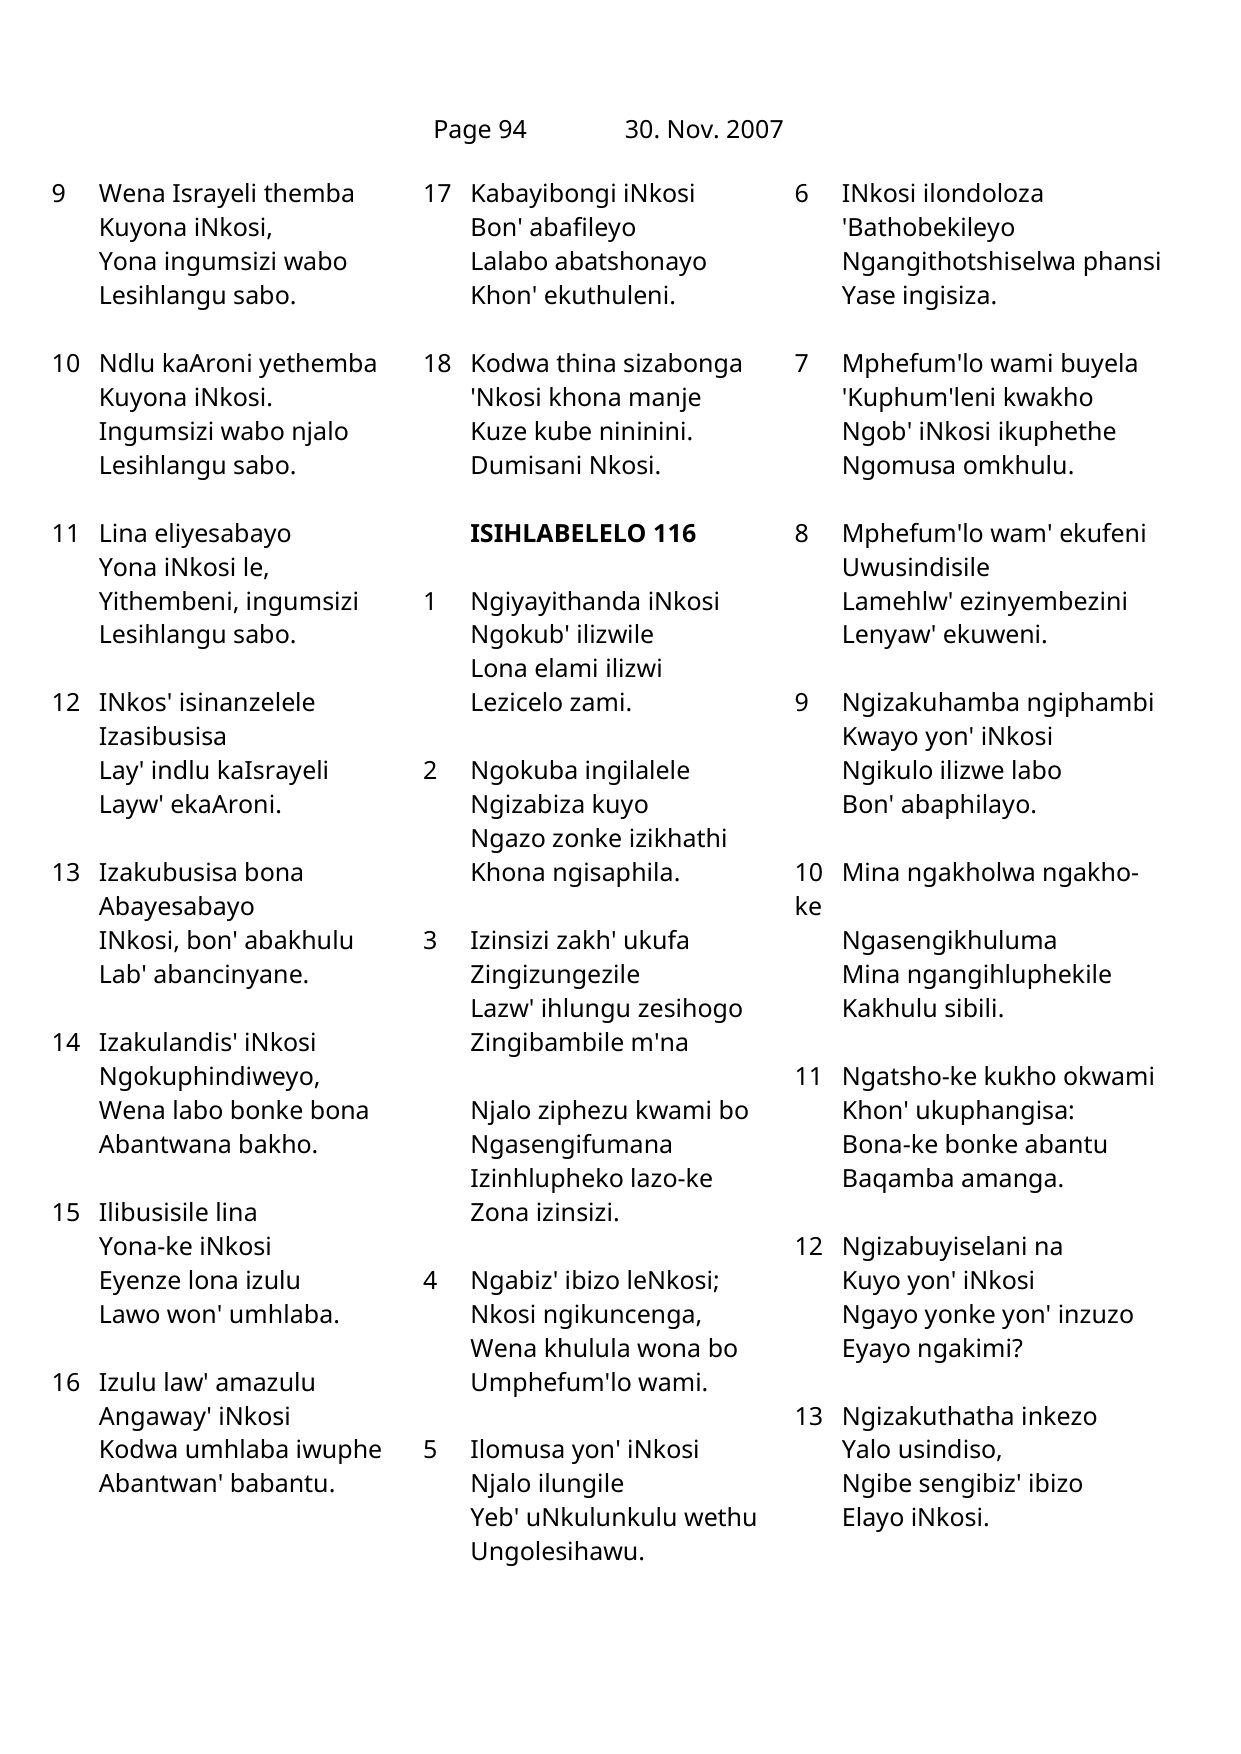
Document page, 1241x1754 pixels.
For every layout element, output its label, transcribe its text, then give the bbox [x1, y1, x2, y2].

text Lalabo abatshonayo [423, 244, 794, 278]
text Ngob' iNkosi ikuphethe [794, 414, 1166, 448]
text Bona-ke bonke abantu [794, 1127, 1166, 1161]
text Ngomusa omkhulu. [794, 448, 1166, 482]
text 18 Kodwa thina sizabonga [423, 346, 794, 380]
text Lab' abancinyane. [51, 957, 423, 991]
text Eyenze lona izulu [51, 1263, 423, 1297]
text Ungolesihawu. [423, 1534, 794, 1568]
text Lenyaw' ekuweni. [794, 617, 1166, 651]
text 6 INkosi ilondoloza [794, 176, 1166, 210]
text Ngibe sengibiz' ibizo [794, 1466, 1166, 1500]
text Kuyona iNkosi, [51, 210, 423, 244]
text Yithembeni, ingumsizi [51, 583, 423, 617]
text Lazw' ihlungu zesihogo [423, 991, 794, 1025]
text Ngasengifumana [423, 1127, 794, 1161]
text Khon' ukuphangisa: [794, 1093, 1166, 1127]
text Baqamba amanga. [794, 1161, 1166, 1195]
text Lesihlangu sabo. [51, 278, 423, 312]
text Angaway' iNkosi [51, 1398, 423, 1432]
text 'Nkosi khona manje [423, 380, 794, 414]
text Njalo ilungile [423, 1466, 794, 1500]
text Njalo ziphezu kwami bo [423, 1093, 794, 1127]
text 12 INkos' isinanzelele [51, 685, 423, 719]
text 10 Mina ngakholwa ngakho-ke [794, 855, 1166, 923]
text 3 Izinsizi zakh' ukufa [423, 923, 794, 957]
text Zona izinsizi. [423, 1195, 794, 1229]
text Nkosi ngikuncenga, [423, 1297, 794, 1331]
text Lamehlw' ezinyembezini [794, 583, 1166, 617]
text Kakhulu sibili. [794, 991, 1166, 1025]
text 1 Ngiyayithanda iNkosi [423, 583, 794, 617]
text Yalo usindiso, [794, 1432, 1166, 1466]
text Abantwana bakho. [51, 1127, 423, 1161]
text Kuyo yon' iNkosi [794, 1263, 1166, 1297]
text Kuyona iNkosi. [51, 380, 423, 414]
text Yase ingisiza. [794, 278, 1166, 312]
text Abayesabayo [51, 889, 423, 923]
text 16 Izulu law' amazulu [51, 1364, 423, 1398]
text 11 Lina eliyesabayo [51, 516, 423, 549]
text Wena khulula wona bo [423, 1331, 794, 1364]
text 'Kuphum'leni kwakho [794, 380, 1166, 414]
text ISIHLABELELO 116 [423, 516, 794, 549]
text Ngayo yonke yon' inzuzo [794, 1297, 1166, 1331]
text 7 Mphefum'lo wami buyela [794, 346, 1166, 380]
text Izinhlupheko lazo-ke [423, 1161, 794, 1195]
text Lay' indlu kaIsrayeli [51, 753, 423, 787]
text 13 Izakubusisa bona [51, 855, 423, 889]
text 14 Izakulandis' iNkosi [51, 1025, 423, 1059]
text 5 Ilomusa yon' iNkosi [423, 1432, 794, 1466]
text Abantwan' babantu. [51, 1466, 423, 1500]
text Layw' ekaAroni. [51, 787, 423, 821]
text Ngangithotshiselwa phansi [794, 244, 1166, 278]
text Lona elami ilizwi [423, 651, 794, 685]
text Zingizungezile [423, 957, 794, 991]
text Yeb' uNkulunkulu wethu [423, 1500, 794, 1534]
text Ngasengikhuluma [794, 923, 1166, 957]
text 'Bathobekileyo [794, 210, 1166, 244]
text 17 Kabayibongi iNkosi [423, 176, 794, 210]
text Ngokub' ilizwile [423, 617, 794, 651]
text Wena labo bonke bona [51, 1093, 423, 1127]
text 10 Ndlu kaAroni yethemba [51, 346, 423, 380]
text Lezicelo zami. [423, 685, 794, 719]
text Dumisani Nkosi. [423, 448, 794, 482]
text Elayo iNkosi. [794, 1500, 1166, 1534]
text Yona iNkosi le, [51, 549, 423, 583]
text Ngazo zonke izikhathi [423, 821, 794, 855]
text Khona ngisaphila. [423, 855, 794, 889]
text 2 Ngokuba ingilalele [423, 753, 794, 787]
text Khon' ekuthuleni. [423, 278, 794, 312]
text 8 Mphefum'lo wam' ekufeni [794, 516, 1166, 549]
text Lesihlangu sabo. [51, 617, 423, 651]
text 13 Ngizakuthatha inkezo [794, 1398, 1166, 1432]
text INkosi, bon' abakhulu [51, 923, 423, 957]
text 12 Ngizabuyiselani na [794, 1229, 1166, 1263]
text Kwayo yon' iNkosi [794, 719, 1166, 753]
text Eyayo ngakimi? [794, 1331, 1166, 1364]
text Mina ngangihluphekile [794, 957, 1166, 991]
text Uwusindisile [794, 549, 1166, 583]
text Zingibambile m'na [423, 1025, 794, 1059]
text Lawo won' umhlaba. [51, 1297, 423, 1331]
text Lesihlangu sabo. [51, 448, 423, 482]
text Bon' abafileyo [423, 210, 794, 244]
text Ngokuphindiweyo, [51, 1059, 423, 1093]
text Izasibusisa [51, 719, 423, 753]
text 9 Wena Israyeli themba [51, 176, 423, 210]
text 9 Ngizakuhamba ngiphambi [794, 685, 1166, 719]
text 15 Ilibusisile lina [51, 1195, 423, 1229]
text Yona ingumsizi wabo [51, 244, 423, 278]
text Ngizabiza kuyo [423, 787, 794, 821]
text 11 Ngatsho-ke kukho okwami [794, 1059, 1166, 1093]
text Bon' abaphilayo. [794, 787, 1166, 821]
text 4 Ngabiz' ibizo leNkosi; [423, 1263, 794, 1297]
text Ingumsizi wabo njalo [51, 414, 423, 448]
text Kodwa umhlaba iwuphe [51, 1432, 423, 1466]
text Kuze kube nininini. [423, 414, 794, 448]
text Umphefum'lo wami. [423, 1364, 794, 1398]
text Yona-ke iNkosi [51, 1229, 423, 1263]
text Ngikulo ilizwe labo [794, 753, 1166, 787]
